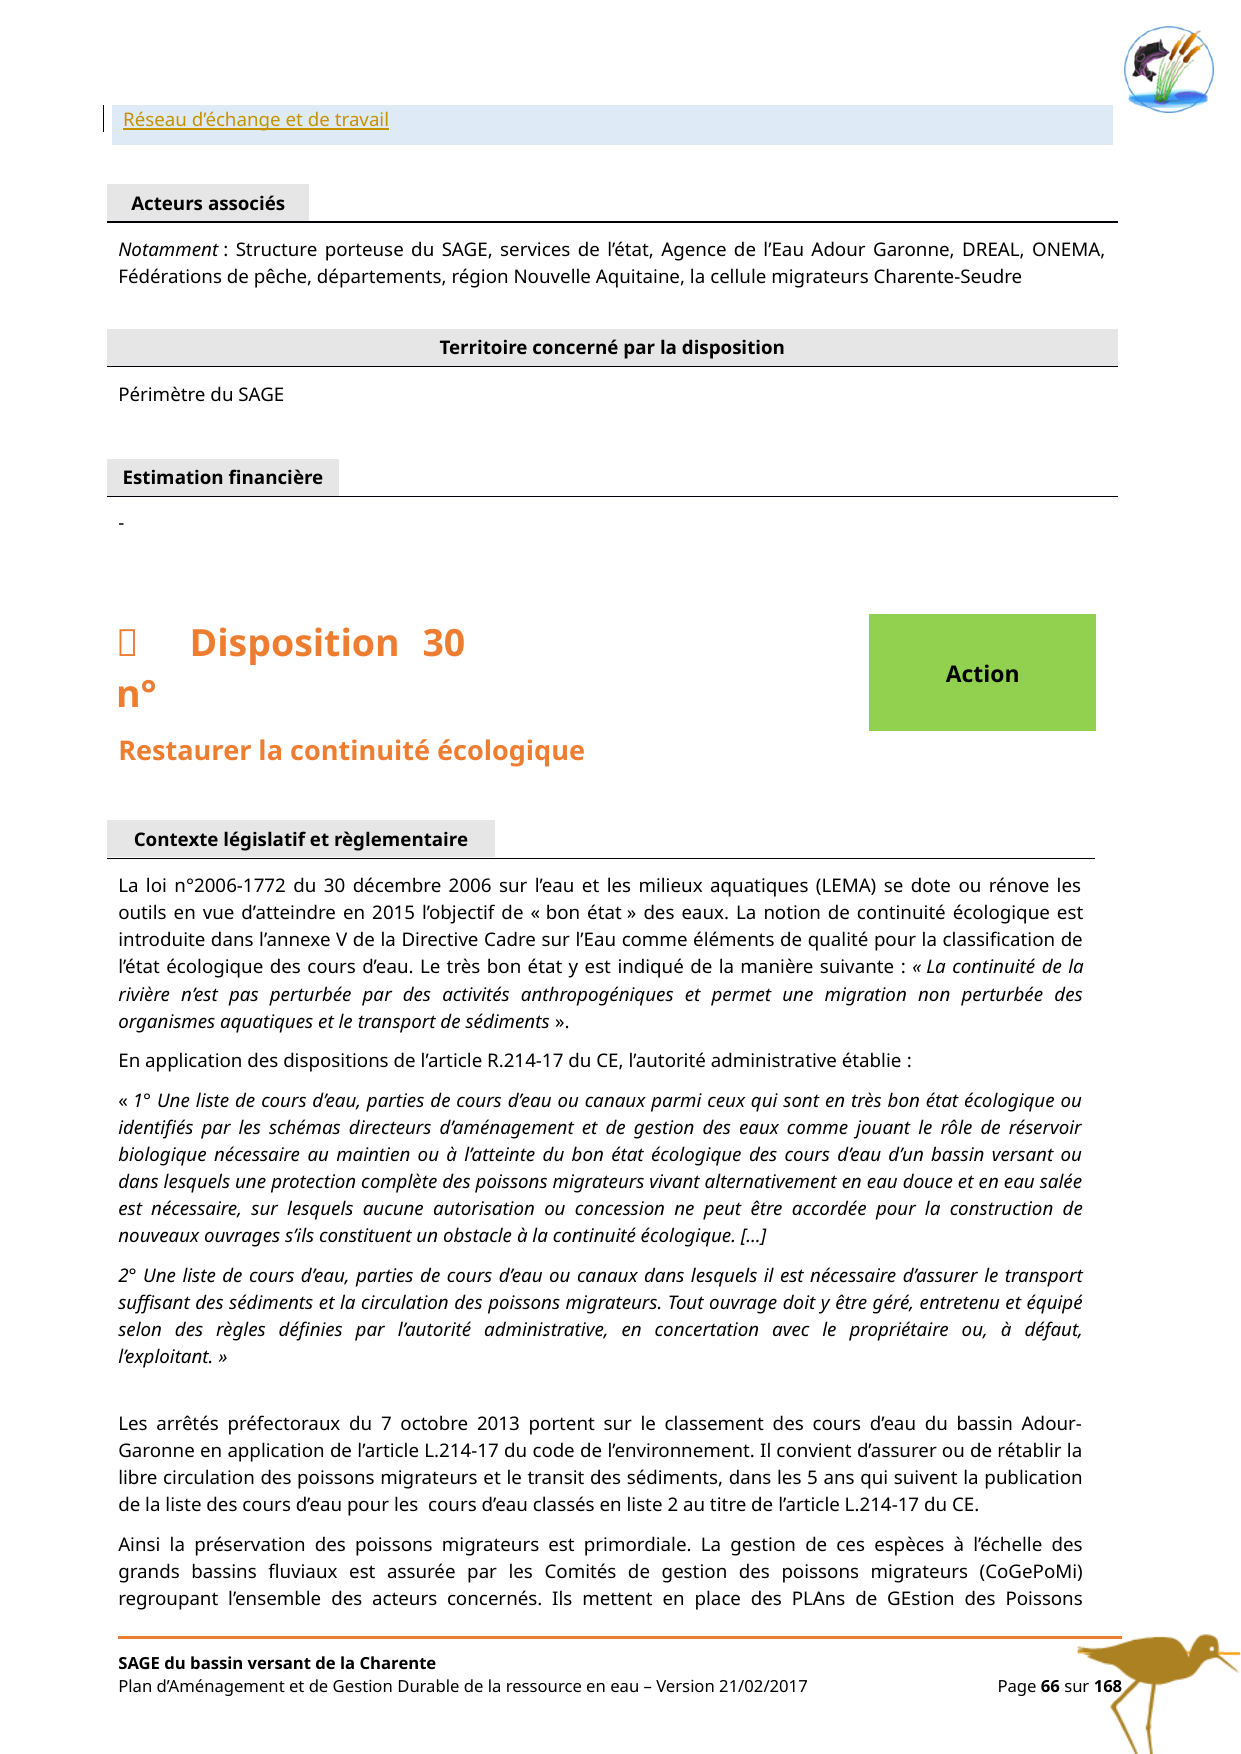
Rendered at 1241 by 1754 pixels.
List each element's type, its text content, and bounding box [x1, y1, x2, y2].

table_cell [107, 102, 112, 145]
picture [1077, 1629, 1241, 1754]
table_header [309, 184, 1118, 221]
table_header [411, 614, 869, 731]
table_header Contexte législatif et règlementaire [107, 820, 495, 857]
table_cell La loi n°2006-1772 du 30 décembre 2006 sur l’eau et les milieux aquatiques (LEMA) se dote ou rénove les outils en vue d’atteindre en 2015 l’objectif de « bon état » des eaux. La notion de continuité écologique est introduite dans l’annexe V de la Directive Cadre sur l’Eau comme éléments de qualité pour la classification de l’état écologique des cours d’eau. Le très bon état y est indiqué de la manière suivante : « La continuité de la rivière n’est pas perturbée par des activités anthropogéniques et permet une migration non perturbée des organismes aquatiques et le transport de sédiments ». En application des dispositions de l’article R.214-17 du CE, l’autorité administrative établie : « 1° Une liste de cours d’eau, parties de cours d’eau ou canaux parmi ceux qui sont en très bon état écologique ou identifiés par les schémas directeurs d’aménagement et de gestion des eaux comme jouant le rôle de réservoir biologique nécessaire au maintien ou à l’atteinte du bon état écologique des cours d’eau d’un bassin versant ou dans lesquels une protection complète des poissons migrateurs vivant alternativement en eau douce et en eau salée est nécessaire, sur lesquels aucune autorisation ou concession ne peut être accordée pour la construction de nouveaux ouvrages s’ils constituent un obstacle à la continuité écologique. […] 2° Une liste de cours d’eau, parties de cours d’eau ou canaux dans lesquels il est nécessaire d’assurer le transport suffisant des sédiments et la circulation des poissons migrateurs. Tout ouvrage doit y être géré, entretenu et équipé selon des règles définies par l’autorité administrative, en concertation avec le propriétaire ou, à défaut, l’exploitant. » Les arrêtés préfectoraux du 7 octobre 2013 portent sur le classement des cours d’eau du bassin Adour-Garonne en application de l’article L.214-17 du code de l’environnement. Il convient d’assurer ou de rétablir la libre circulation des poissons migrateurs et le transit des sédiments, dans les 5 ans qui suivent la publication de la liste des cours d’eau pour les cours d’eau classés en liste 2 au titre de l’article L.214-17 du CE. Ainsi la préservation des poissons migrateurs est primordiale. La gestion de ces espèces à l’échelle des grands bassins fluviaux est assurée par les Comités de gestion des poissons migrateurs (CoGePoMi) regroupant l’ensemble des acteurs concernés. Ils mettent en place des PLAns de GEstion des Poissons [107, 859, 1095, 1611]
subtitle Restaurer la continuité écologique [118, 731, 1122, 768]
table_header [339, 459, 1118, 496]
table_header [495, 820, 1095, 857]
table_header Estimation financière [107, 459, 339, 496]
table_cell Notamment : Structure porteuse du SAGE, services de l’état, Agence de l’Eau Adour Garonne, DREAL, ONEMA, Fédérations de pêche, départements, région Nouvelle Aquitaine, la cellule migrateurs Charente-Seudre [107, 223, 1118, 289]
table_header Action [869, 614, 1096, 731]
table_cell Périmètre du SAGE [107, 367, 1118, 419]
table_cell - [107, 497, 1118, 535]
table_header Territoire concerné par la disposition [107, 329, 1118, 366]
picture [1122, 25, 1215, 114]
table_header  Disposition n° [105, 614, 411, 731]
table_header Acteurs associés [107, 184, 309, 221]
